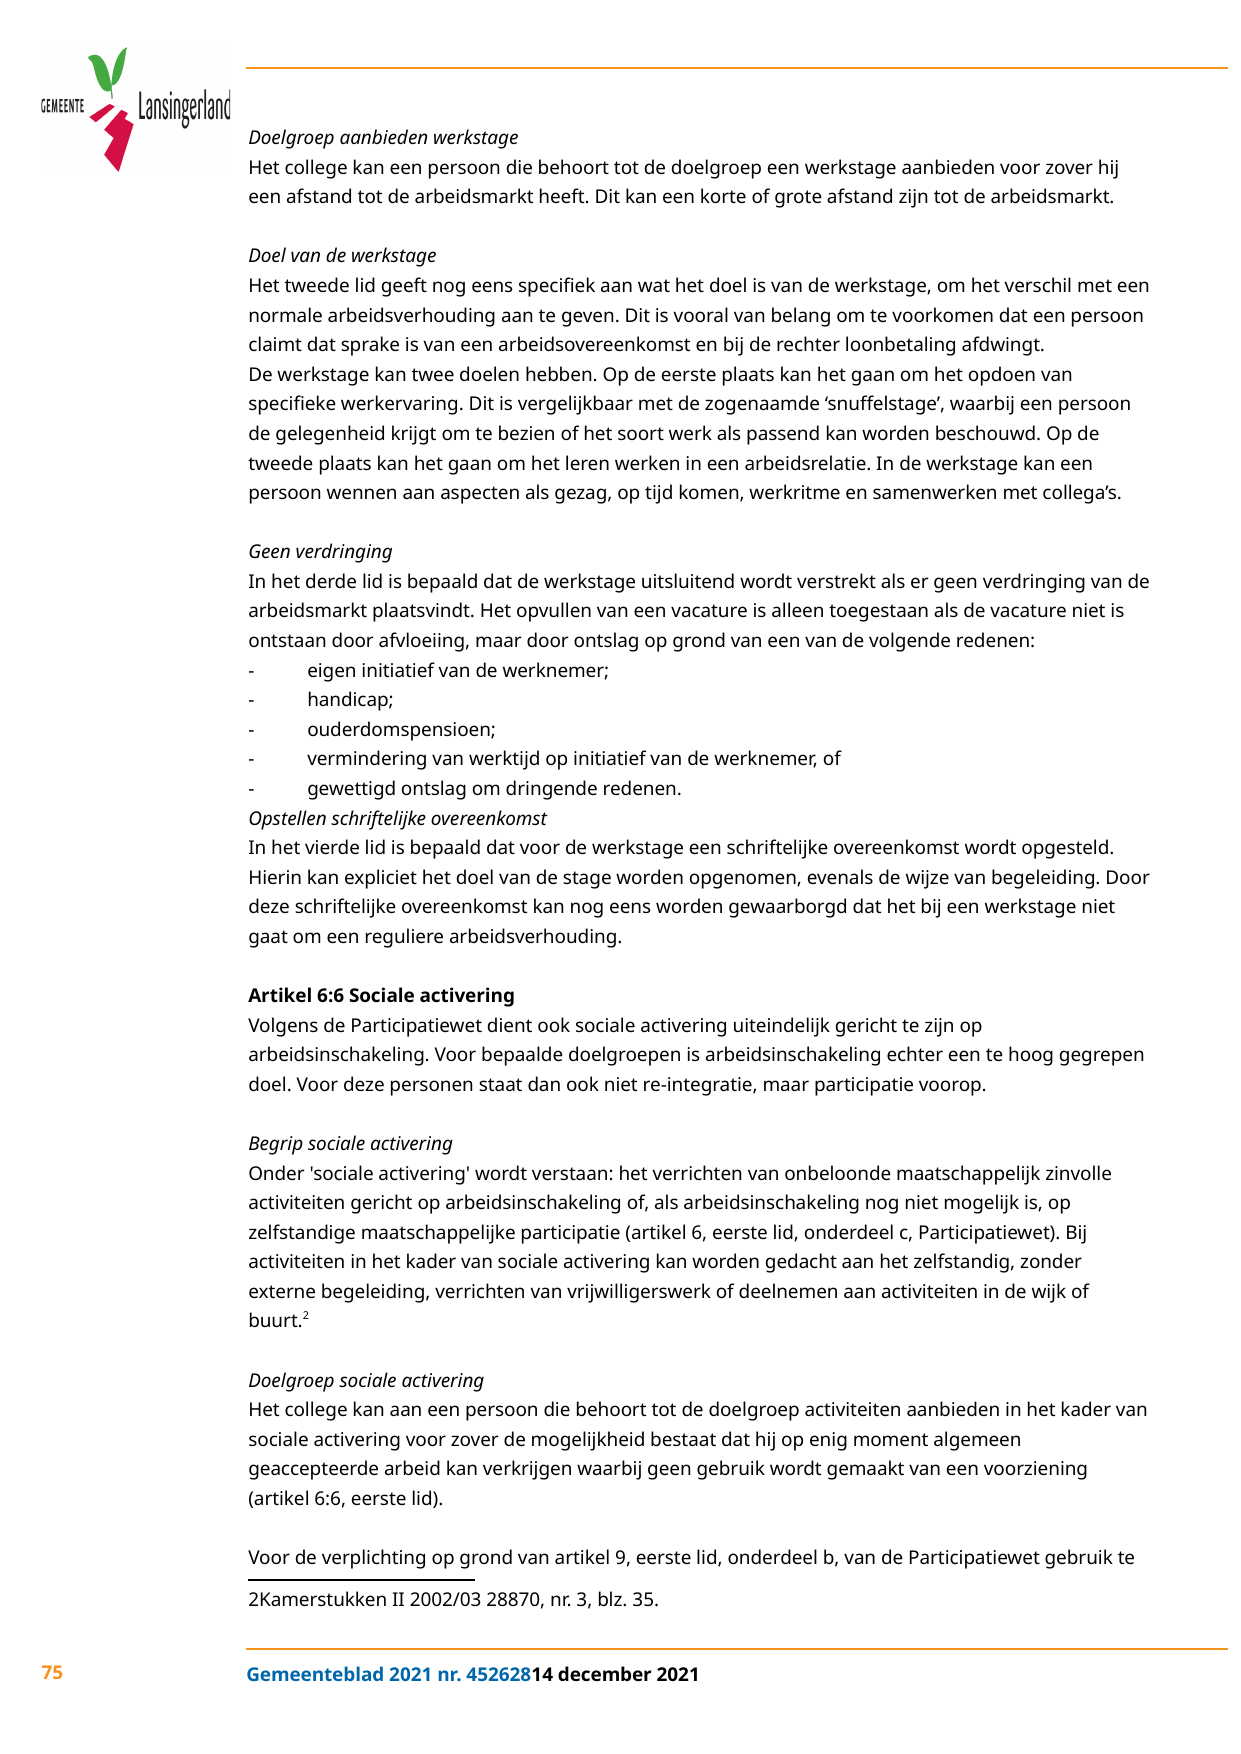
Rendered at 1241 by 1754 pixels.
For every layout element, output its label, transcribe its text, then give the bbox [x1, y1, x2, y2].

text Geen verdringing [248, 538, 1152, 564]
text In het vierde lid is bepaald dat voor de werkstage een schriftelijke overeenkomst wordt opgesteld. Hierin kan expliciet het doel van de stage worden opgenomen, evenals de wijze van begeleiding. Door deze schriftelijke overeenkomst kan nog eens worden gewaarborgd dat het bij een werkstage niet gaat om een reguliere arbeidsverhouding. [248, 834, 1152, 949]
list eigen initiatief van de werknemer; [248, 657, 1152, 683]
text Het college kan een persoon die behoort tot de doelgroep een werkstage aanbieden voor zover hij een afstand tot de arbeidsmarkt heeft. Dit kan een korte of grote afstand zijn tot de arbeidsmarkt. [248, 154, 1152, 209]
picture [41, 47, 231, 172]
text Voor de verplichting op grond van artikel 9, eerste lid, onderdeel b, van de Participatiewet gebruik te [248, 1544, 1152, 1570]
text Doelgroep sociale activering [248, 1367, 1152, 1393]
list handicap; [248, 686, 1152, 712]
text Opstellen schriftelijke overeenkomst [248, 805, 1152, 831]
text Doelgroep aanbieden werkstage [248, 124, 1152, 150]
text Kamerstukken II 2002/03 28870, nr. 3, blz. 35. [248, 1586, 1152, 1612]
text In het derde lid is bepaald dat de werkstage uitsluitend wordt verstrekt als er geen verdringing van de arbeidsmarkt plaatsvindt. Het opvullen van een vacature is alleen toegestaan als de vacature niet is ontstaan door afvloeiing, maar door ontslag op grond van een van de volgende redenen: [248, 568, 1152, 653]
text Onder 'sociale activering' wordt verstaan: het verrichten van onbeloonde maatschappelijk zinvolle activiteiten gericht op arbeidsinschakeling of, als arbeidsinschakeling nog niet mogelijk is, op zelfstandige maatschappelijke participatie (artikel 6, eerste lid, onderdeel c, Participatiewet). Bij activiteiten in het kader van sociale activering kan worden gedacht aan het zelfstandig, zonder externe begeleiding, verrichten van vrijwilligerswerk of deelnemen aan activiteiten in de wijk of buurt. [248, 1160, 1152, 1333]
text Begrip sociale activering [248, 1130, 1152, 1156]
list vermindering van werktijd op initiatief van de werknemer, of [248, 746, 1152, 771]
list ouderdomspensioen; [248, 716, 1152, 742]
list gewettigd ontslag om dringende redenen. [248, 775, 1152, 801]
text Doel van de werkstage [248, 243, 1152, 268]
text Artikel 6:6 Sociale activering [248, 982, 1152, 1008]
text Volgens de Participatiewet dient ook sociale activering uiteindelijk gericht te zijn op arbeidsinschakeling. Voor bepaalde doelgroepen is arbeidsinschakeling echter een te hoog gegrepen doel. Voor deze personen staat dan ook niet re-integratie, maar participatie voorop. [248, 1012, 1152, 1097]
text Het tweede lid geeft nog eens specifiek aan wat het doel is van de werkstage, om het verschil met een normale arbeidsverhouding aan te geven. Dit is vooral van belang om te voorkomen dat een persoon claimt dat sprake is van een arbeidsovereenkomst en bij de rechter loonbetaling afdwingt. [248, 272, 1152, 357]
text Het college kan aan een persoon die behoort tot de doelgroep activiteiten aanbieden in het kader van sociale activering voor zover de mogelijkheid bestaat dat hij op enig moment algemeen geaccepteerde arbeid kan verkrijgen waarbij geen gebruik wordt gemaakt van een voorziening (artikel 6:6, eerste lid). [248, 1396, 1152, 1511]
text De werkstage kan twee doelen hebben. Op de eerste plaats kan het gaan om het opdoen van specifieke werkervaring. Dit is vergelijkbaar met de zogenaamde ‘snuffelstage’, waarbij een persoon de gelegenheid krijgt om te bezien of het soort werk als passend kan worden beschouwd. Op de tweede plaats kan het gaan om het leren werken in een arbeidsrelatie. In de werkstage kan een persoon wennen aan aspecten als gezag, op tijd komen, werkritme en samenwerken met collega’s. [248, 361, 1152, 505]
